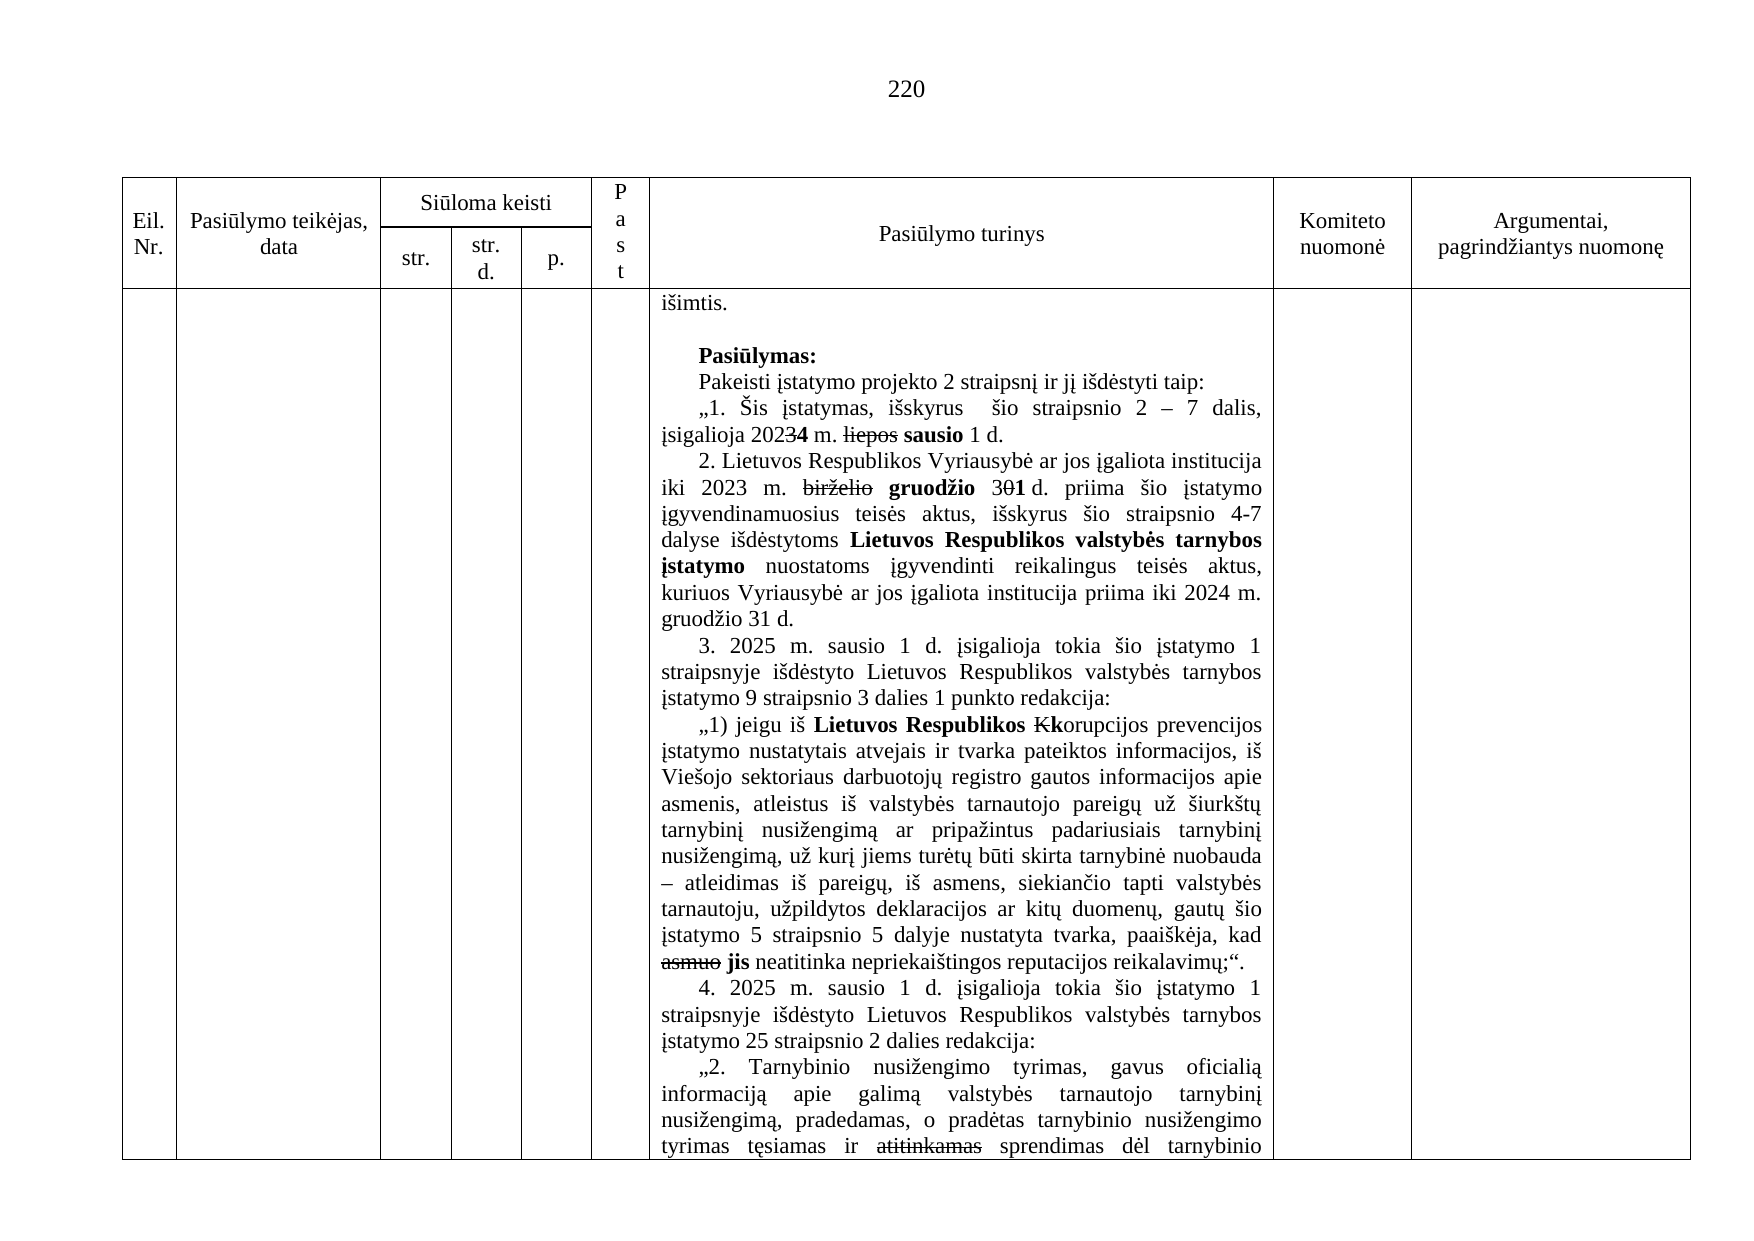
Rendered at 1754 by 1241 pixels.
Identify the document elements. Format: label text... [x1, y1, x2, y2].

table_cell [452, 289, 521, 1159]
table_header Pasiūlymo teikėjas, data [177, 178, 380, 288]
table_cell [522, 289, 591, 1159]
table_cell P [592, 289, 649, 1159]
table_cell [177, 289, 380, 1159]
table_cell [381, 289, 451, 1159]
table_cell p. [522, 228, 591, 288]
table_header Pasiūlymo turinys [650, 178, 1273, 288]
table_header Komiteto nuomonė [1274, 178, 1411, 288]
table_header Siūloma keisti [381, 178, 591, 226]
table_header Eil. Nr. [123, 178, 176, 288]
table_cell str. d. [452, 228, 521, 288]
table_cell [123, 289, 176, 1159]
table_cell str. [381, 228, 451, 288]
table_header Argumentai, pagrindžiantys nuomonę [1412, 178, 1690, 288]
table_cell išimtis. Pasiūlymas: Pakeisti įstatymo projekto 2 straipsnį ir jį išdėstyti taip: „1. Šis įstatymas, išskyrus šio straipsnio 2 – 7 dalis, įsigalioja 20234 m. liepos sausio 1 d. 2. Lietuvos Respublikos Vyriausybė ar jos įgaliota institucija iki 2023 m. birželio gruodžio 301 d. priima šio įstatymo įgyvendinamuosius teisės aktus, išskyrus šio straipsnio 4-7 dalyse išdėstytoms Lietuvos Respublikos valstybės tarnybos įstatymo nuostatoms įgyvendinti reikalingus teisės aktus, kuriuos Vyriausybė ar jos įgaliota institucija priima iki 2024 m. gruodžio 31 d. 3. 2025 m. sausio 1 d. įsigalioja tokia šio įstatymo 1 straipsnyje išdėstyto Lietuvos Respublikos valstybės tarnybos įstatymo 9 straipsnio 3 dalies 1 punkto redakcija: „1) jeigu iš Lietuvos Respublikos Kkorupcijos prevencijos įstatymo nustatytais atvejais ir tvarka pateiktos informacijos, iš Viešojo sektoriaus darbuotojų registro gautos informacijos apie asmenis, atleistus iš valstybės tarnautojo pareigų už šiurkštų tarnybinį nusižengimą ar pripažintus padariusiais tarnybinį nusižengimą, už kurį jiems turėtų būti skirta tarnybinė nuobauda – atleidimas iš pareigų, iš asmens, siekiančio tapti valstybės tarnautoju, užpildytos deklaracijos ar kitų duomenų, gautų šio įstatymo 5 straipsnio 5 dalyje nustatyta tvarka, paaiškėja, kad asmuo jis neatitinka nepriekaištingos reputacijos reikalavimų;“. 4. 2025 m. sausio 1 d. įsigalioja tokia šio įstatymo 1 straipsnyje išdėstyto Lietuvos Respublikos valstybės tarnybos įstatymo 25 straipsnio 2 dalies redakcija: „2. Tarnybinio nusižengimo tyrimas, gavus oficialią informaciją apie galimą valstybės tarnautojo tarnybinį nusižengimą, pradedamas, o pradėtas tarnybinio nusižengimo tyrimas tęsiamas ir atitinkamas sprendimas dėl tarnybinio [650, 289, 1273, 1159]
table_cell [1412, 289, 1690, 1159]
table_cell [1274, 289, 1411, 1159]
table_header Pastabos [592, 178, 649, 288]
